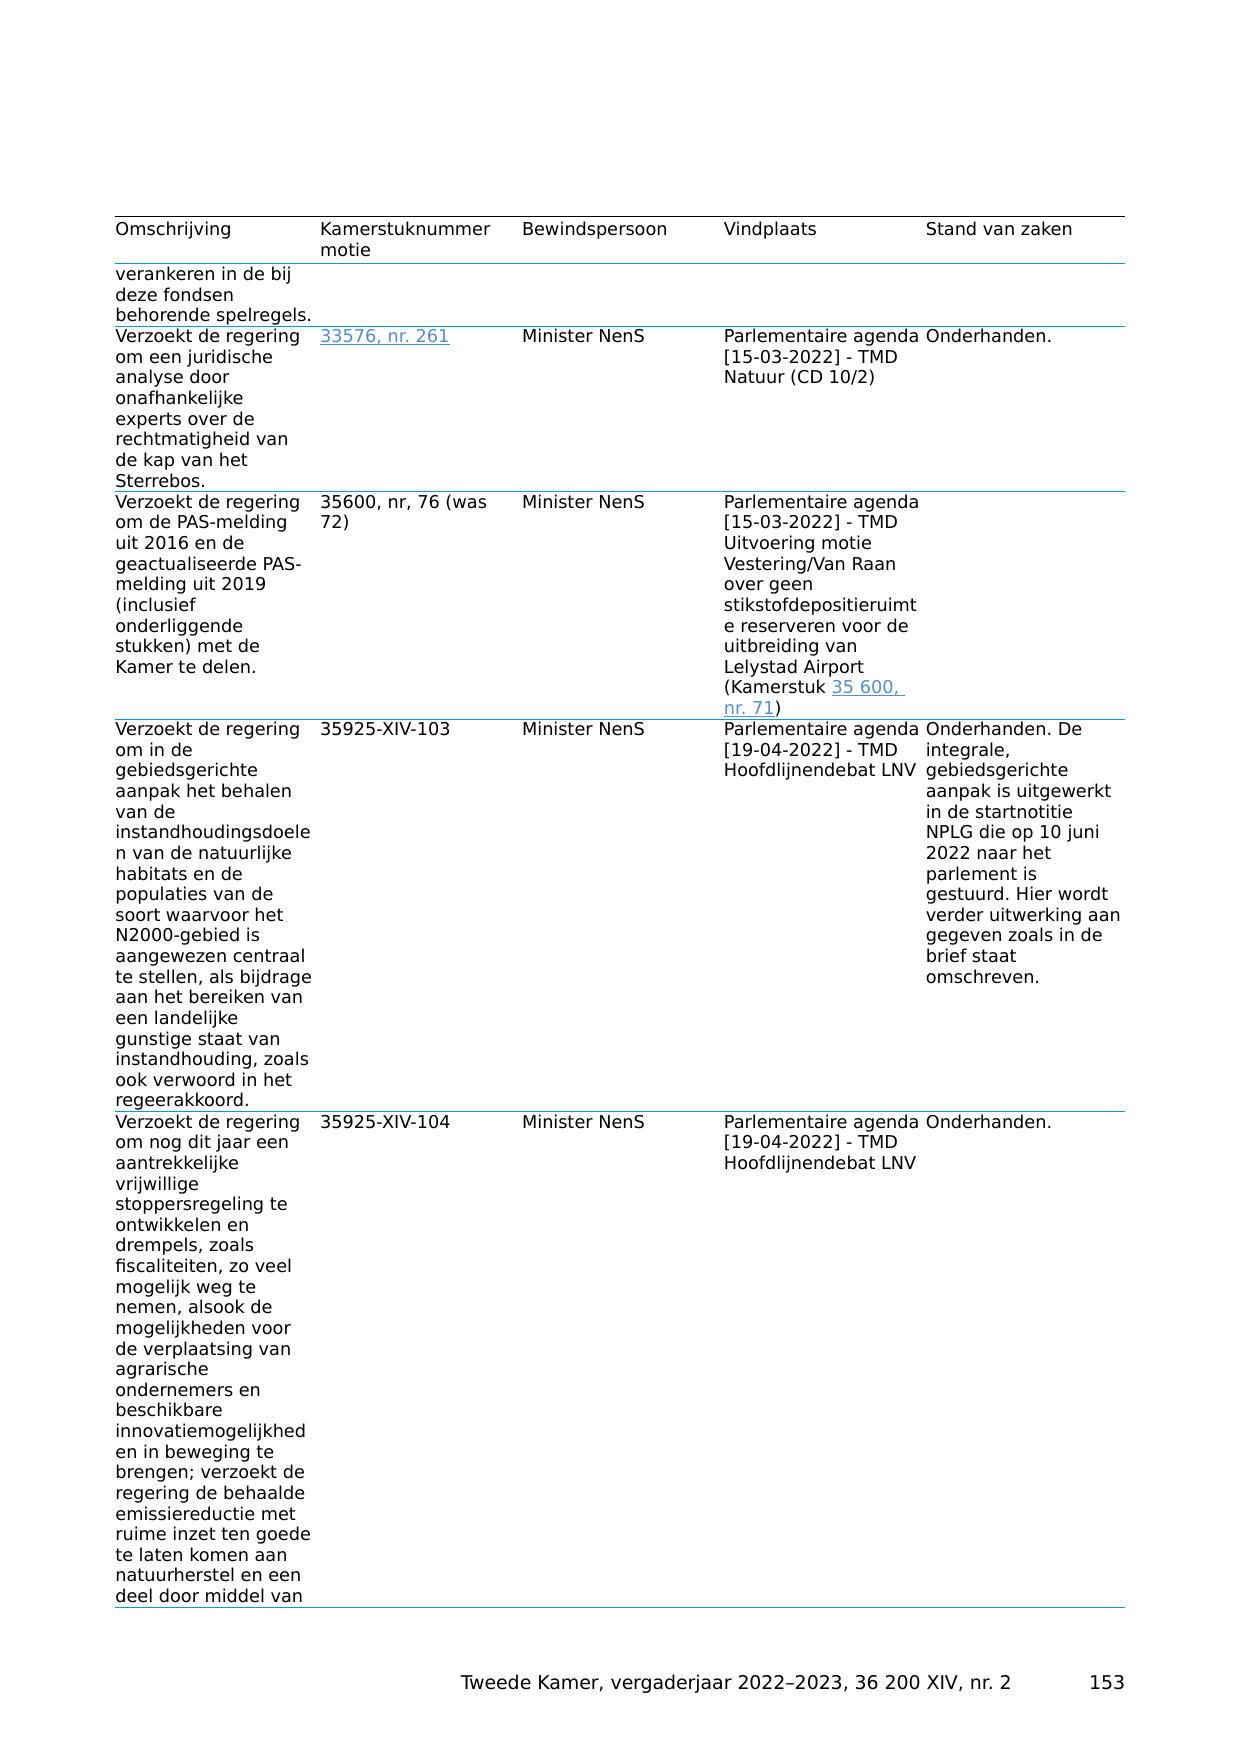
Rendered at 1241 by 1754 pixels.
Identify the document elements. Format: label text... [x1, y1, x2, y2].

table_cell Vindplaats [721, 217, 923, 263]
table_cell 35600, nr, 76 (was 72) [317, 492, 519, 719]
table_cell verankeren in de bij deze fondsen behorende spelregels. [115, 264, 317, 326]
table_cell Omschrijving [115, 217, 317, 263]
table_cell Onderhanden. [923, 1112, 1125, 1607]
table_cell 33576, nr. 261 [317, 327, 519, 491]
table_cell 35925-XIV-104 [317, 1112, 519, 1607]
table_cell Parlementaire agenda [19-04-2022] - TMD Hoofdlijnendebat LNV [721, 720, 923, 1111]
table_cell Parlementaire agenda [15-03-2022] - TMD Uitvoering motie Vestering/Van Raan over geen stikstofdepositieruimte reserveren voor de uitbreiding van Lelystad Airport (Kamerstuk 35 600, nr. 71) [721, 492, 923, 719]
table_cell Bewindspersoon [519, 217, 721, 263]
table_cell [923, 264, 1125, 326]
table_cell Onderhanden. [923, 327, 1125, 491]
table_cell Verzoekt de regering om de PAS-melding uit 2016 en de geactualiseerde PAS-melding uit 2019 (inclusief onderliggende stukken) met de Kamer te delen. [115, 492, 317, 719]
table_cell Verzoekt de regering om in de gebiedsgerichte aanpak het behalen van de instandhoudingsdoelen van de natuurlijke habitats en de populaties van de soort waarvoor het N2000-gebied is aangewezen centraal te stellen, als bijdrage aan het bereiken van een landelijke gunstige staat van instandhouding, zoals ook verwoord in het regeerakkoord. [115, 720, 317, 1111]
table_cell Stand van zaken [923, 217, 1125, 263]
table_cell Onderhanden. De integrale, gebiedsgerichte aanpak is uitgewerkt in de startnotitie NPLG die op 10 juni 2022 naar het parlement is gestuurd. Hier wordt verder uitwerking aan gegeven zoals in de brief staat omschreven. [923, 720, 1125, 1111]
table_cell 35925-XIV-103 [317, 720, 519, 1111]
table_cell [923, 492, 1125, 719]
table_cell [721, 264, 923, 326]
table_cell Verzoekt de regering om een juridische analyse door onafhankelijke experts over de rechtmatigheid van de kap van het Sterrebos. [115, 327, 317, 491]
table_header Door de Staten-Generaal aanvaarde moties [115, 191, 1125, 216]
table_cell Kamerstuknummer motie [317, 217, 519, 263]
table_cell Minister NenS [519, 492, 721, 719]
table_cell Minister NenS [519, 720, 721, 1111]
table_cell Parlementaire agenda [15-03-2022] - TMD Natuur (CD 10/2) [721, 327, 923, 491]
table_cell [317, 264, 519, 326]
table_cell Minister NenS [519, 1112, 721, 1607]
table_cell Minister NenS [519, 327, 721, 491]
table_cell [519, 264, 721, 326]
table_cell Verzoekt de regering om nog dit jaar een aantrekkelijke vrijwillige stoppersregeling te ontwikkelen en drempels, zoals fiscaliteiten, zo veel mogelijk weg te nemen, alsook de mogelijkheden voor de verplaatsing van agrarische ondernemers en beschikbare innovatiemogelijkheden in beweging te brengen; verzoekt de regering de behaalde emissiereductie met ruime inzet ten goede te laten komen aan natuurherstel en een deel door middel van [115, 1112, 317, 1607]
table_cell Parlementaire agenda [19-04-2022] - TMD Hoofdlijnendebat LNV [721, 1112, 923, 1607]
